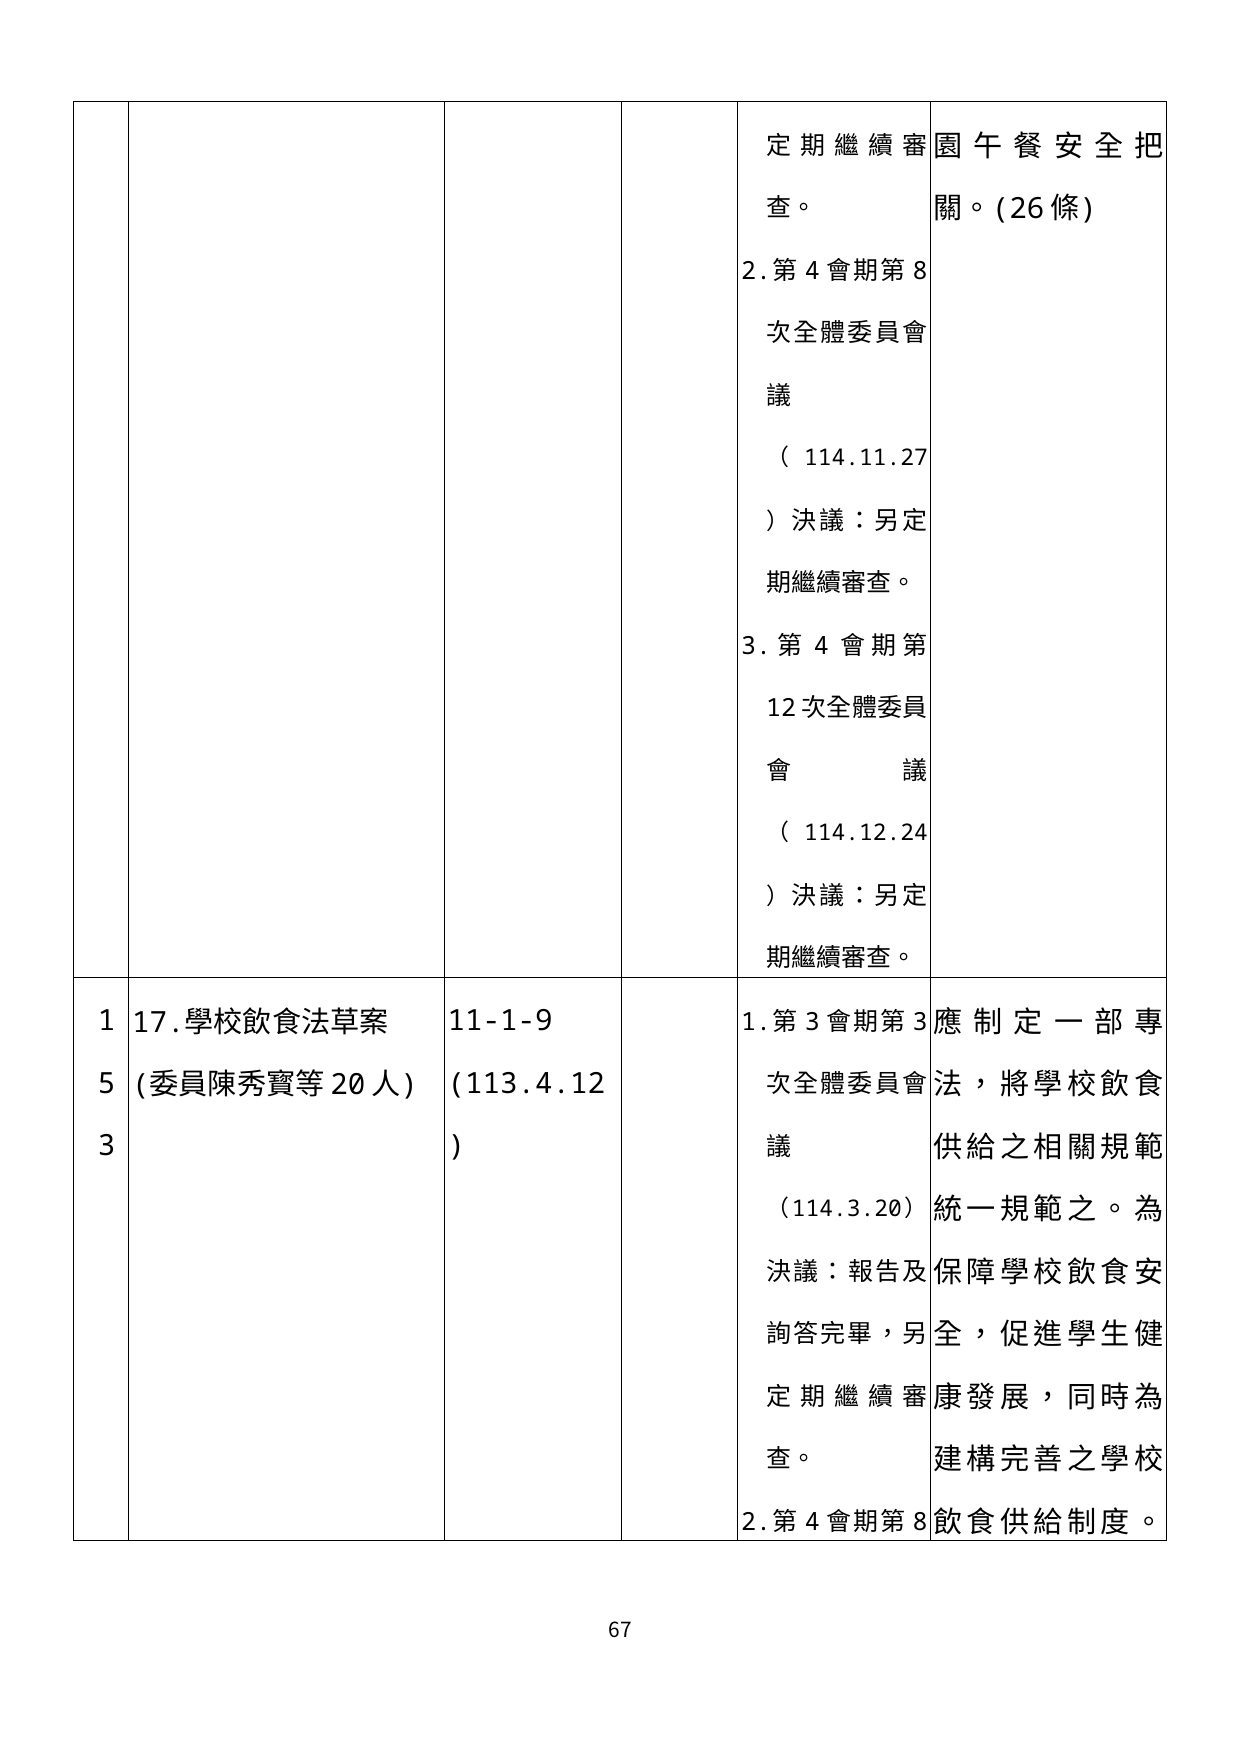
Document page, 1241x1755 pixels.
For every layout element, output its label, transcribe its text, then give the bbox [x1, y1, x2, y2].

table_cell 11-1-9 (113.4.12) [445, 978, 621, 1540]
table_cell [622, 102, 737, 977]
table_cell 園午餐安全把關。(26條) [931, 102, 1166, 977]
table_cell 17.學校飲食法草案 (委員陳秀寳等20人) [129, 978, 444, 1540]
table_cell 1.第3會期第3次全體委員會議（114.3.20）決議：報告及詢答完畢，另定期繼續審查。 2.第4會期第8 [738, 978, 930, 1540]
table_cell 應制定一部專法，將學校飲食供給之相關規範統一規範之。為保障學校飲食安全，促進學生健康發展，同時為建構完善之學校飲食供給制度。 [931, 978, 1166, 1540]
table_cell [74, 102, 128, 977]
table_cell [74, 978, 128, 1540]
table_cell [445, 102, 621, 977]
table_cell 定期繼續審查。 2.第4會期第8次全體委員會議（114.11.27）決議：另定期繼續審查。 3.第4會期第12次全體委員會議（114.12.24）決議：另定期繼續審查。 [738, 102, 930, 977]
table_cell [622, 978, 737, 1540]
table_cell [129, 102, 444, 977]
